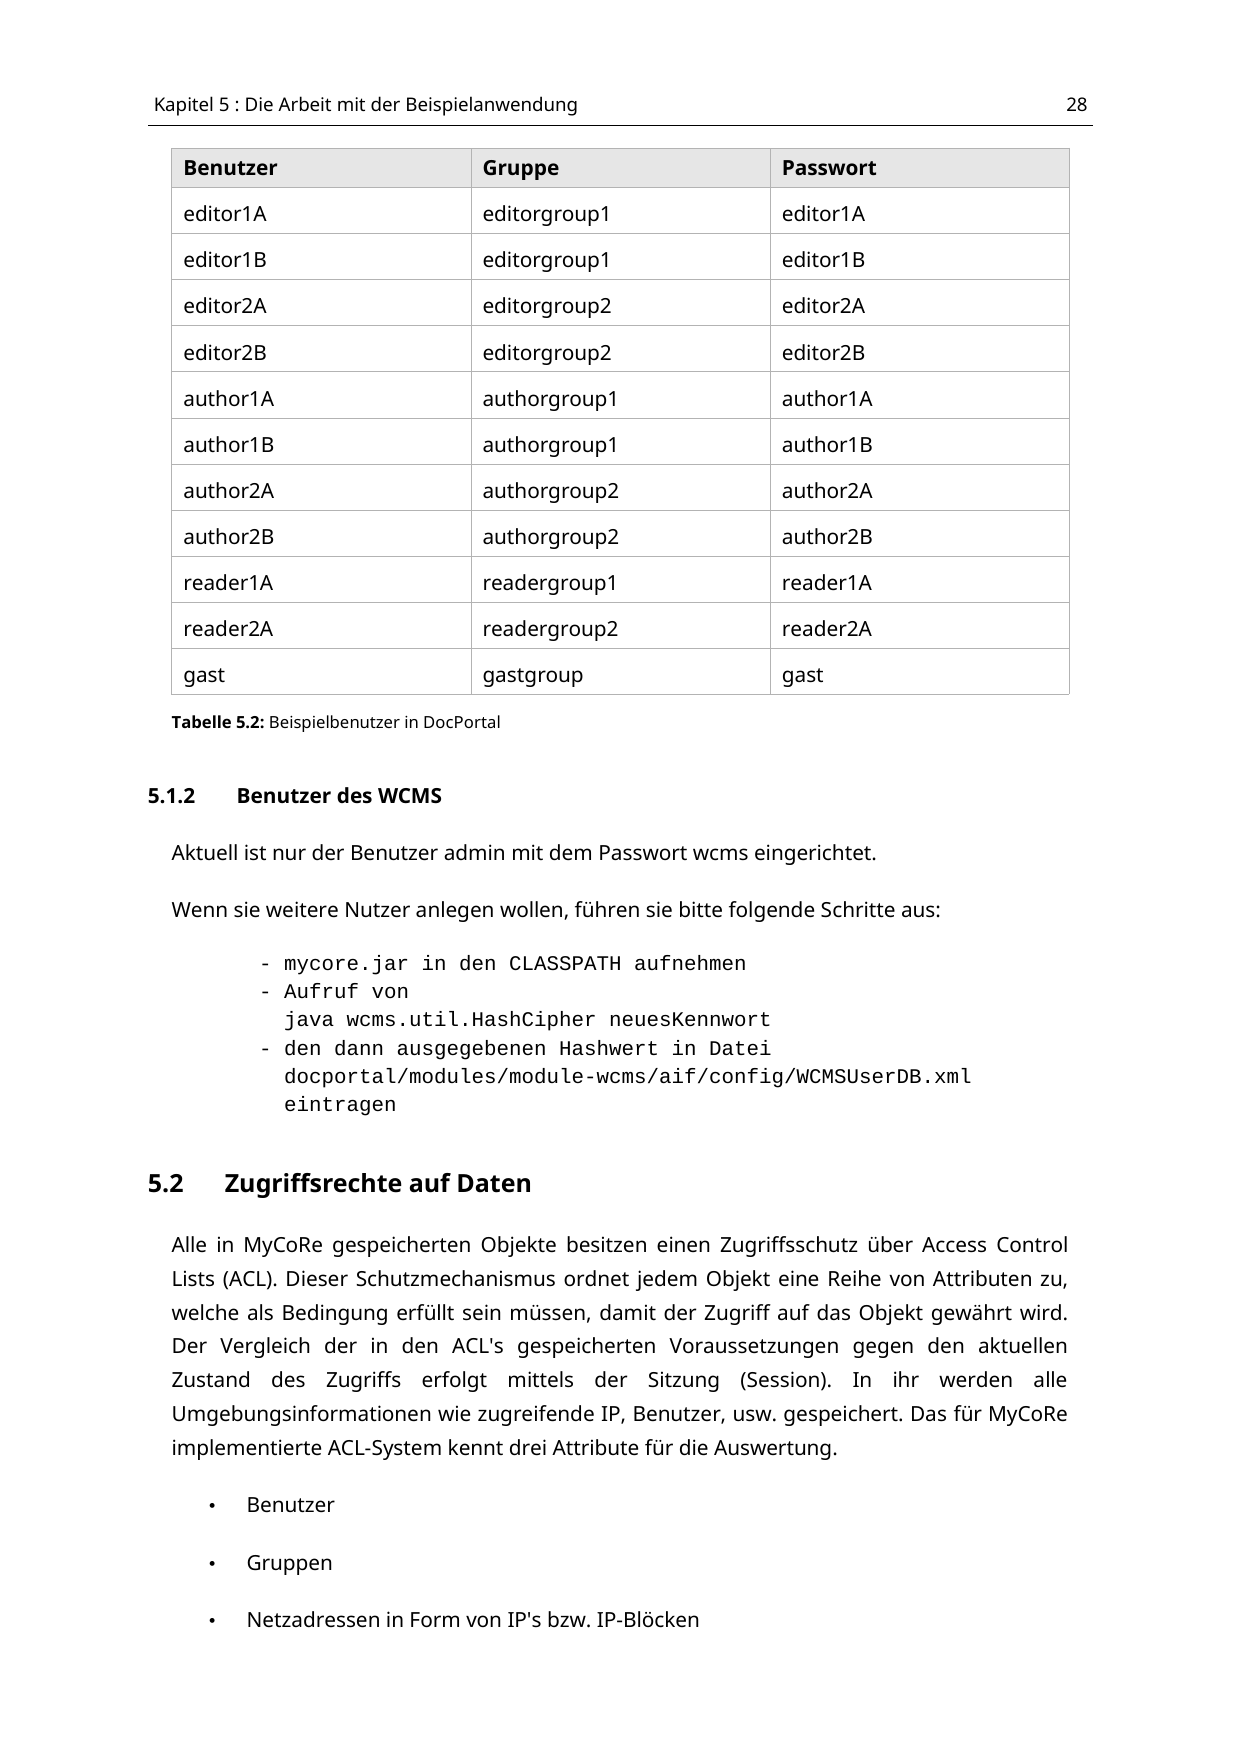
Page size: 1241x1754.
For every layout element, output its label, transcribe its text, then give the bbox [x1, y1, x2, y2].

table_cell editor2B [172, 326, 471, 371]
table_cell editor1B [172, 234, 471, 279]
table_cell author2B [771, 511, 1069, 556]
table_cell reader1A [771, 557, 1069, 602]
table_cell author1A [172, 372, 471, 418]
text Wenn sie weitere Nutzer anlegen wollen, führen sie bitte folgende Schritte aus: [171, 896, 1069, 924]
table_cell author1B [172, 419, 471, 464]
table_cell editor1B [771, 234, 1069, 279]
table_cell authorgroup1 [472, 419, 770, 464]
list - mycore.jar in den CLASSPATH aufnehmen - Aufruf von java wcms.util.HashCipher neuesKennwort - den dann ausgegebenen Hashwert in Datei docportal/modules/module-wcms/aif/config/WCMSUserDB.xml eintragen [209, 953, 1069, 1118]
table_cell editor1A [771, 188, 1069, 233]
table_cell reader1A [172, 557, 471, 602]
table_cell readergroup2 [472, 603, 770, 648]
table_cell editor2A [172, 280, 471, 325]
table_cell gast [771, 649, 1069, 694]
table_header Benutzer [172, 149, 471, 187]
text Tabelle 5.2: Beispielbenutzer in DocPortal [171, 710, 1069, 733]
table_header Gruppe [472, 149, 770, 187]
text Aktuell ist nur der Benutzer admin mit dem Passwort wcms eingerichtet. [171, 838, 1069, 866]
table_cell author2A [771, 465, 1069, 510]
table_cell editorgroup1 [472, 234, 770, 279]
table_cell gast [172, 649, 471, 694]
table_cell author1A [771, 372, 1069, 418]
table_cell editor2B [771, 326, 1069, 371]
list Netzadressen in Form von IP's bzw. IP-Blöcken [209, 1605, 1069, 1633]
table_cell gastgroup [472, 649, 770, 694]
table_cell author2A [172, 465, 471, 510]
list Benutzer [209, 1491, 1069, 1519]
table_cell editorgroup2 [472, 280, 770, 325]
table_cell author2B [172, 511, 471, 556]
table_cell authorgroup1 [472, 372, 770, 418]
subtitle Zugriffsrechte auf Daten [148, 1166, 1092, 1200]
subtitle Benutzer des WCMS [148, 781, 1092, 809]
table_cell editor1A [172, 188, 471, 233]
table_header Passwort [771, 149, 1069, 187]
table_cell authorgroup2 [472, 511, 770, 556]
table_cell authorgroup2 [472, 465, 770, 510]
table_cell author1B [771, 419, 1069, 464]
table_cell reader2A [172, 603, 471, 648]
table_cell reader2A [771, 603, 1069, 648]
table_cell readergroup1 [472, 557, 770, 602]
list Gruppen [209, 1548, 1069, 1576]
table_cell editorgroup1 [472, 188, 770, 233]
text Alle in MyCoRe gespeicherten Objekte besitzen einen Zugriffsschutz über Access Control Lists (ACL). Dieser Schutzmechanismus ordnet jedem Objekt eine Reihe von Attributen zu, welche als Bedingung erfüllt sein müssen, damit der Zugriff auf das Objekt gewährt wird. Der Vergleich der in den ACL's gespeicherten Voraussetzungen gegen den aktuellen Zustand des Zugriffs erfolgt mittels der Sitzung (Session). In ihr werden alle Umgebungsinformationen wie zugreifende IP, Benutzer, usw. gespeichert. Das für MyCoRe implementierte ACL-System kennt drei Attribute für die Auswertung. [171, 1230, 1069, 1461]
table_cell editor2A [771, 280, 1069, 325]
table_cell editorgroup2 [472, 326, 770, 371]
